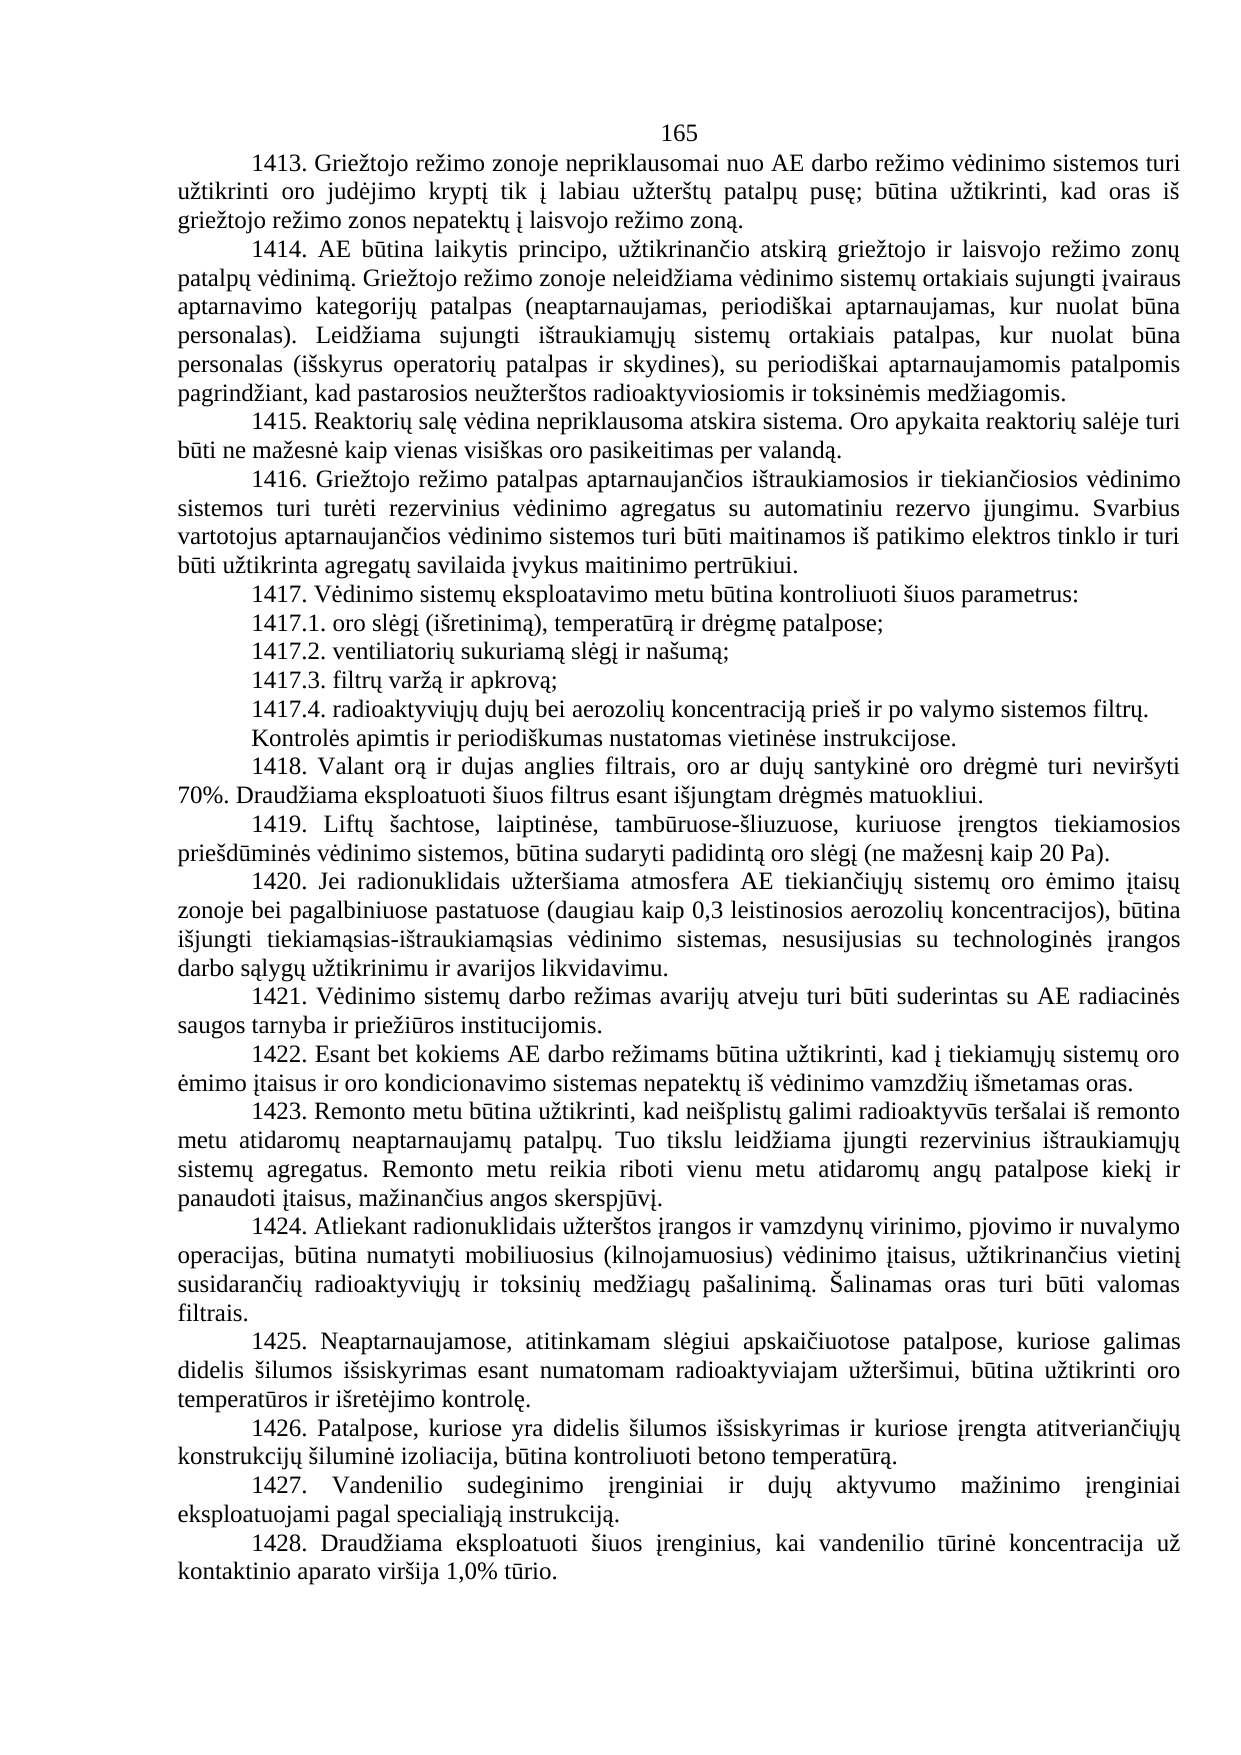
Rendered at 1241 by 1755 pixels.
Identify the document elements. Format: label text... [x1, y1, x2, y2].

text Kontrolės apimtis ir periodiškumas nustatomas vietinėse instrukcijose. [177, 723, 1181, 751]
text 1413. Griežtojo režimo zonoje nepriklausomai nuo AE darbo režimo vėdinimo sistemos turi užtikrinti oro judėjimo kryptį tik į labiau užterštų patalpų pusę; būtina užtikrinti, kad oras iš griežtojo režimo zonos nepatektų į laisvojo režimo zoną. [177, 148, 1181, 234]
text 1417.1. oro slėgį (išretinimą), temperatūrą ir drėgmę patalpose; [177, 608, 1181, 636]
text 1427. Vandenilio sudeginimo įrenginiai ir dujų aktyvumo mažinimo įrenginiai eksploatuojami pagal specialiąją instrukciją. [177, 1470, 1181, 1528]
text 1417. Vėdinimo sistemų eksploatavimo metu būtina kontroliuoti šiuos parametrus: [177, 579, 1181, 608]
text 1417.2. ventiliatorių sukuriamą slėgį ir našumą; [177, 636, 1181, 665]
text 1424. Atliekant radionuklidais užterštos įrangos ir vamzdynų virinimo, pjovimo ir nuvalymo operacijas, būtina numatyti mobiliuosius (kilnojamuosius) vėdinimo įtaisus, užtikrinančius vietinį susidarančių radioaktyviųjų ir toksinių medžiagų pašalinimą. Šalinamas oras turi būti valomas filtrais. [177, 1211, 1181, 1326]
text 1418. Valant orą ir dujas anglies filtrais, oro ar dujų santykinė oro drėgmė turi neviršyti 70%. Draudžiama eksploatuoti šiuos filtrus esant išjungtam drėgmės matuokliui. [177, 751, 1181, 809]
text 1415. Reaktorių salę vėdina nepriklausoma atskira sistema. Oro apykaita reaktorių salėje turi būti ne mažesnė kaip vienas visiškas oro pasikeitimas per valandą. [177, 406, 1181, 464]
text 1416. Griežtojo režimo patalpas aptarnaujančios ištraukiamosios ir tiekiančiosios vėdinimo sistemos turi turėti rezervinius vėdinimo agregatus su automatiniu rezervo įjungimu. Svarbius vartotojus aptarnaujančios vėdinimo sistemos turi būti maitinamos iš patikimo elektros tinklo ir turi būti užtikrinta agregatų savilaida įvykus maitinimo pertrūkiui. [177, 464, 1181, 579]
text 1426. Patalpose, kuriose yra didelis šilumos išsiskyrimas ir kuriose įrengta atitveriančiųjų konstrukcijų šiluminė izoliacija, būtina kontroliuoti betono temperatūrą. [177, 1413, 1181, 1470]
text 1414. AE būtina laikytis principo, užtikrinančio atskirą griežtojo ir laisvojo režimo zonų patalpų vėdinimą. Griežtojo režimo zonoje neleidžiama vėdinimo sistemų ortakiais sujungti įvairaus aptarnavimo kategorijų patalpas (neaptarnaujamas, periodiškai aptarnaujamas, kur nuolat būna personalas). Leidžiama sujungti ištraukiamųjų sistemų ortakiais patalpas, kur nuolat būna personalas (išskyrus operatorių patalpas ir skydines), su periodiškai aptarnaujamomis patalpomis pagrindžiant, kad pastarosios neužterštos radioaktyviosiomis ir toksinėmis medžiagomis. [177, 234, 1181, 406]
text 1420. Jei radionuklidais užteršiama atmosfera AE tiekiančiųjų sistemų oro ėmimo įtaisų zonoje bei pagalbiniuose pastatuose (daugiau kaip 0,3 leistinosios aerozolių koncentracijos), būtina išjungti tiekiamąsias-ištraukiamąsias vėdinimo sistemas, nesusijusias su technologinės įrangos darbo sąlygų užtikrinimu ir avarijos likvidavimu. [177, 866, 1181, 981]
text 1423. Remonto metu būtina užtikrinti, kad neišplistų galimi radioaktyvūs teršalai iš remonto metu atidaromų neaptarnaujamų patalpų. Tuo tikslu leidžiama įjungti rezervinius ištraukiamųjų sistemų agregatus. Remonto metu reikia riboti vienu metu atidaromų angų patalpose kiekį ir panaudoti įtaisus, mažinančius angos skerspjūvį. [177, 1096, 1181, 1211]
text 1417.3. filtrų varžą ir apkrovą; [177, 665, 1181, 694]
text 1421. Vėdinimo sistemų darbo režimas avarijų atveju turi būti suderintas su AE radiacinės saugos tarnyba ir priežiūros institucijomis. [177, 981, 1181, 1039]
text 1422. Esant bet kokiems AE darbo režimams būtina užtikrinti, kad į tiekiamųjų sistemų oro ėmimo įtaisus ir oro kondicionavimo sistemas nepatektų iš vėdinimo vamzdžių išmetamas oras. [177, 1039, 1181, 1096]
text 1428. Draudžiama eksploatuoti šiuos įrenginius, kai vandenilio tūrinė koncentracija už kontaktinio aparato viršija 1,0% tūrio. [177, 1528, 1181, 1585]
text 1417.4. radioaktyviųjų dujų bei aerozolių koncentraciją prieš ir po valymo sistemos filtrų. [177, 694, 1181, 723]
text 1419. Liftų šachtose, laiptinėse, tambūruose-šliuzuose, kuriuose įrengtos tiekiamosios priešdūminės vėdinimo sistemos, būtina sudaryti padidintą oro slėgį (ne mažesnį kaip 20 Pa). [177, 809, 1181, 866]
text 1425. Neaptarnaujamose, atitinkamam slėgiui apskaičiuotose patalpose, kuriose galimas didelis šilumos išsiskyrimas esant numatomam radioaktyviajam užteršimui, būtina užtikrinti oro temperatūros ir išretėjimo kontrolę. [177, 1326, 1181, 1413]
